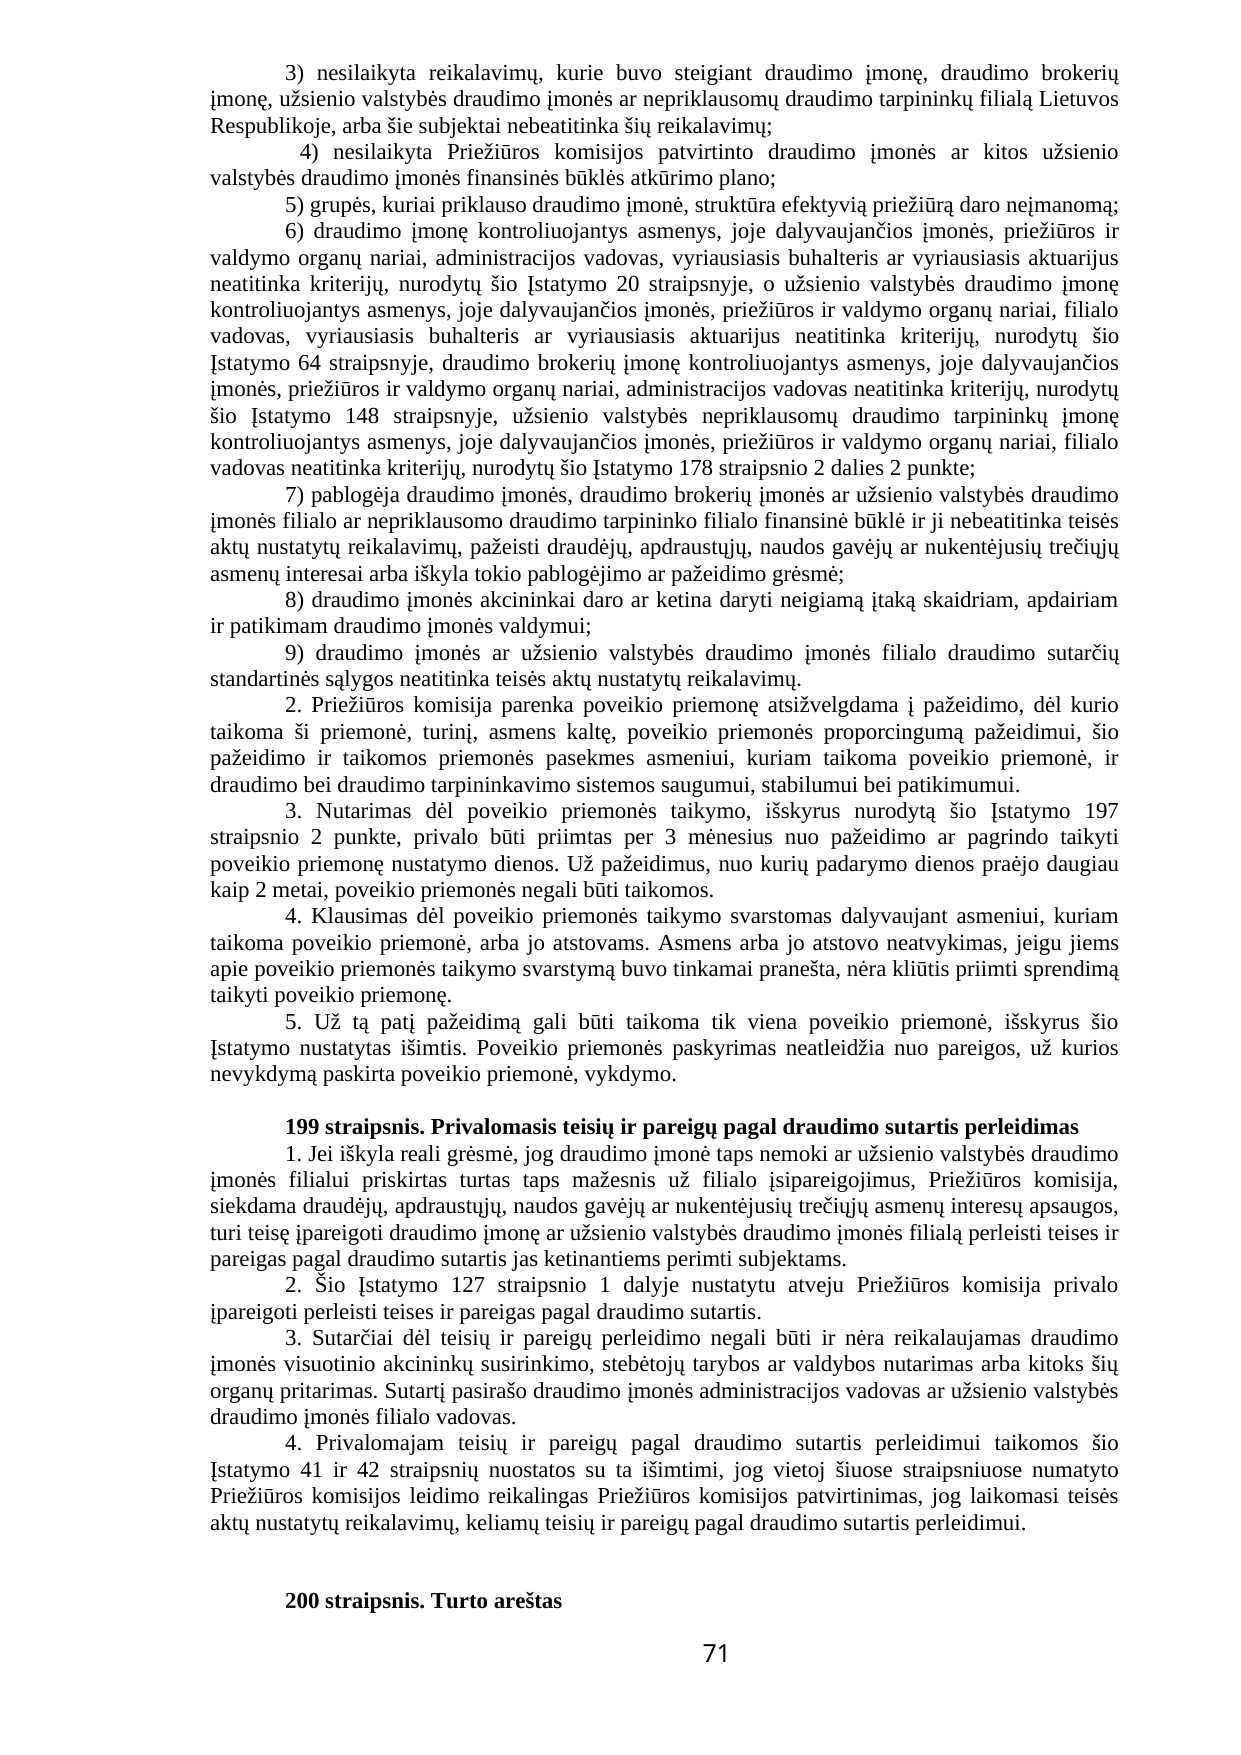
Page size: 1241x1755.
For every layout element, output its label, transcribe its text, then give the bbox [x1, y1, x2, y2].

text 5. Už tą patį pažeidimą gali būti taikoma tik viena poveikio priemonė, išskyrus šio Įstatymo nustatytas išimtis. Poveikio priemonės paskyrimas neatleidžia nuo pareigos, už kurios nevykdymą paskirta poveikio priemonė, vykdymo. [210, 1008, 1120, 1087]
text 2. Šio Įstatymo 127 straipsnio 1 dalyje nustatytu atveju Priežiūros komisija privalo įpareigoti perleisti teises ir pareigas pagal draudimo sutartis. [210, 1271, 1120, 1324]
text 199 straipsnis. Privalomasis teisių ir pareigų pagal draudimo sutartis perleidimas [285, 1113, 1120, 1139]
text 8) draudimo įmonės akcininkai daro ar ketina daryti neigiamą įtaką skaidriam, apdairiam ir patikimam draudimo įmonės valdymui; [210, 586, 1120, 639]
text 4) nesilaikyta Priežiūros komisijos patvirtinto draudimo įmonės ar kitos užsienio valstybės draudimo įmonės finansinės būklės atkūrimo plano; [210, 138, 1120, 191]
text 3. Sutarčiai dėl teisių ir pareigų perleidimo negali būti ir nėra reikalaujamas draudimo įmonės visuotinio akcininkų susirinkimo, stebėtojų tarybos ar valdybos nutarimas arba kitoks šių organų pritarimas. Sutartį pasirašo draudimo įmonės administracijos vadovas ar užsienio valstybės draudimo įmonės filialo vadovas. [210, 1324, 1120, 1429]
text 7) pablogėja draudimo įmonės, draudimo brokerių įmonės ar užsienio valstybės draudimo įmonės filialo ar nepriklausomo draudimo tarpininko filialo finansinė būklė ir ji nebeatitinka teisės aktų nustatytų reikalavimų, pažeisti draudėjų, apdraustųjų, naudos gavėjų ar nukentėjusių trečiųjų asmenų interesai arba iškyla tokio pablogėjimo ar pažeidimo grėsmė; [210, 481, 1120, 586]
text 4. Klausimas dėl poveikio priemonės taikymo svarstomas dalyvaujant asmeniui, kuriam taikoma poveikio priemonė, arba jo atstovams. Asmens arba jo atstovo neatvykimas, jeigu jiems apie poveikio priemonės taikymo svarstymą buvo tinkamai pranešta, nėra kliūtis priimti sprendimą taikyti poveikio priemonę. [210, 902, 1120, 1008]
text 6) draudimo įmonę kontroliuojantys asmenys, joje dalyvaujančios įmonės, priežiūros ir valdymo organų nariai, administracijos vadovas, vyriausiasis buhalteris ar vyriausiasis aktuarijus neatitinka kriterijų, nurodytų šio Įstatymo 20 straipsnyje, o užsienio valstybės draudimo įmonę kontroliuojantys asmenys, joje dalyvaujančios įmonės, priežiūros ir valdymo organų nariai, filialo vadovas, vyriausiasis buhalteris ar vyriausiasis aktuarijus neatitinka kriterijų, nurodytų šio Įstatymo 64 straipsnyje, draudimo brokerių įmonę kontroliuojantys asmenys, joje dalyvaujančios įmonės, priežiūros ir valdymo organų nariai, administracijos vadovas neatitinka kriterijų, nurodytų šio Įstatymo 148 straipsnyje, užsienio valstybės nepriklausomų draudimo tarpininkų įmonę kontroliuojantys asmenys, joje dalyvaujančios įmonės, priežiūros ir valdymo organų nariai, filialo vadovas neatitinka kriterijų, nurodytų šio Įstatymo 178 straipsnio 2 dalies 2 punkte; [210, 217, 1120, 481]
text 3. Nutarimas dėl poveikio priemonės taikymo, išskyrus nurodytą šio Įstatymo 197 straipsnio 2 punkte, privalo būti priimtas per 3 mėnesius nuo pažeidimo ar pagrindo taikyti poveikio priemonę nustatymo dienos. Už pažeidimus, nuo kurių padarymo dienos praėjo daugiau kaip 2 metai, poveikio priemonės negali būti taikomos. [210, 797, 1120, 902]
text 9) draudimo įmonės ar užsienio valstybės draudimo įmonės filialo draudimo sutarčių standartinės sąlygos neatitinka teisės aktų nustatytų reikalavimų. [210, 639, 1120, 692]
text 5) grupės, kuriai priklauso draudimo įmonė, struktūra efektyvią priežiūrą daro neįmanomą; [210, 191, 1120, 217]
text 3) nesilaikyta reikalavimų, kurie buvo steigiant draudimo įmonę, draudimo brokerių įmonę, užsienio valstybės draudimo įmonės ar nepriklausomų draudimo tarpininkų filialą Lietuvos Respublikoje, arba šie subjektai nebeatitinka šių reikalavimų; [210, 59, 1120, 138]
text 2. Priežiūros komisija parenka poveikio priemonę atsižvelgdama į pažeidimo, dėl kurio taikoma ši priemonė, turinį, asmens kaltę, poveikio priemonės proporcingumą pažeidimui, šio pažeidimo ir taikomos priemonės pasekmes asmeniui, kuriam taikoma poveikio priemonė, ir draudimo bei draudimo tarpininkavimo sistemos saugumui, stabilumui bei patikimumui. [210, 692, 1120, 797]
text 200 straipsnis. Turto areštas [210, 1588, 1120, 1614]
text 1. Jei iškyla reali grėsmė, jog draudimo įmonė taps nemoki ar užsienio valstybės draudimo įmonės filialui priskirtas turtas taps mažesnis už filialo įsipareigojimus, Priežiūros komisija, siekdama draudėjų, apdraustųjų, naudos gavėjų ar nukentėjusių trečiųjų asmenų interesų apsaugos, turi teisę įpareigoti draudimo įmonę ar užsienio valstybės draudimo įmonės filialą perleisti teises ir pareigas pagal draudimo sutartis jas ketinantiems perimti subjektams. [210, 1139, 1120, 1271]
text 4. Privalomajam teisių ir pareigų pagal draudimo sutartis perleidimui taikomos šio Įstatymo 41 ir 42 straipsnių nuostatos su ta išimtimi, jog vietoj šiuose straipsniuose numatyto Priežiūros komisijos leidimo reikalingas Priežiūros komisijos patvirtinimas, jog laikomasi teisės aktų nustatytų reikalavimų, keliamų teisių ir pareigų pagal draudimo sutartis perleidimui. [210, 1429, 1120, 1535]
